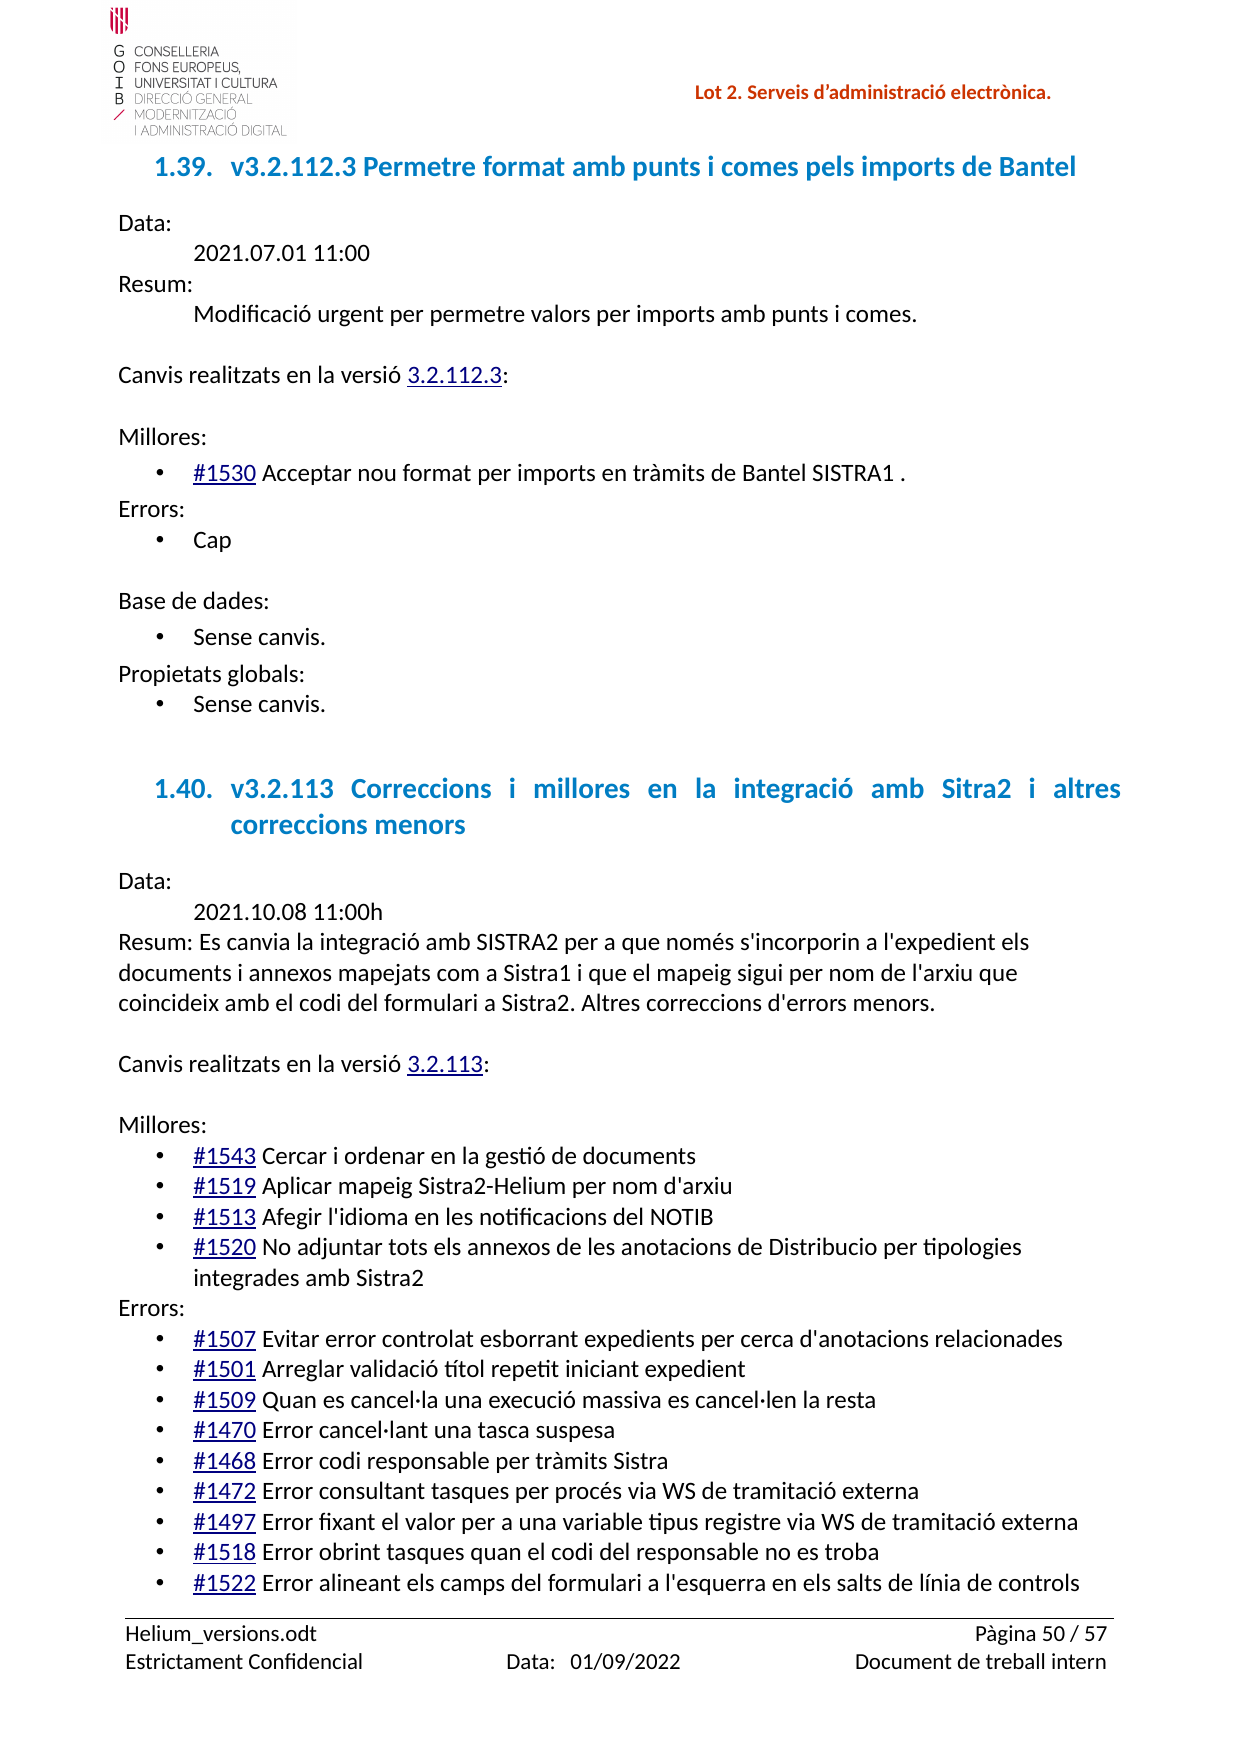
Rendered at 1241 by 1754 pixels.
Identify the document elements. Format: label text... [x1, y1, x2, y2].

list #1497 Error fixant el valor per a una variable tipus registre via WS de tramitació externa [156, 1506, 1122, 1537]
subtitle v3.2.113 Correccions i millores en la integració amb Sitra2 i altres correccions menors [153, 770, 1122, 841]
list #1472 Error consultant tasques per procés via WS de tramitació externa [156, 1476, 1122, 1506]
text Errors: [118, 1292, 1122, 1323]
text Resum: Es canvia la integració amb SISTRA2 per a que només s'incorporin a l'expedient els documents i annexos mapejats com a Sistra1 i que el mapeig sigui per nom de l'arxiu que coincideix amb el codi del formulari a Sistra2. Altres correccions d'errors menors. [118, 926, 1122, 1018]
list #1470 Error cancel·lant una tasca suspesa [156, 1414, 1122, 1445]
text Canvis realitzats en la versió 3.2.112.3: [118, 359, 1122, 390]
list #1522 Error alineant els camps del formulari a l'esquerra en els salts de línia de controls [156, 1567, 1122, 1598]
text Propietats globals: [118, 658, 1122, 688]
text 2021.10.08 11:00h [118, 896, 1122, 926]
list #1513 Afegir l'idioma en les notificacions del NOTIB [156, 1201, 1122, 1231]
list Sense canvis. [156, 622, 1122, 652]
text Errors: [118, 493, 1122, 524]
list Sense canvis. [156, 688, 1122, 719]
list #1468 Error codi responsable per tràmits Sistra [156, 1445, 1122, 1476]
list #1520 No adjuntar tots els annexos de les anotacions de Distribucio per tipologies integrades amb Sistra2 [156, 1231, 1122, 1292]
subtitle v3.2.112.3 Permetre format amb punts i comes pels imports de Bantel [153, 148, 1122, 183]
list #1518 Error obrint tasques quan el codi del responsable no es troba [156, 1537, 1122, 1567]
list #1543 Cercar i ordenar en la gestió de documents [156, 1140, 1122, 1170]
list #1501 Arreglar validació títol repetit iniciant expedient [156, 1353, 1122, 1384]
text Millores: [118, 1109, 1122, 1140]
list #1519 Aplicar mapeig Sistra2-Helium per nom d'arxiu [156, 1170, 1122, 1201]
text Data: [118, 207, 1122, 237]
text Resum: [118, 268, 1122, 298]
text Canvis realitzats en la versió 3.2.113: [118, 1048, 1122, 1079]
list Cap [156, 524, 1122, 554]
text 2021.07.01 11:00 [118, 237, 1122, 268]
text Millores: [118, 421, 1122, 451]
text Base de dades: [118, 585, 1122, 616]
list #1509 Quan es cancel·la una execució massiva es cancel·len la resta [156, 1384, 1122, 1414]
list #1507 Evitar error controlat esborrant expedients per cerca d'anotacions relacionades [156, 1323, 1122, 1353]
list #1530 Acceptar nou format per imports en tràmits de Bantel SISTRA1 . [156, 457, 1122, 488]
text Data: [118, 865, 1122, 896]
picture [100, 0, 297, 144]
text Modificació urgent per permetre valors per imports amb punts i comes. [118, 298, 1122, 329]
